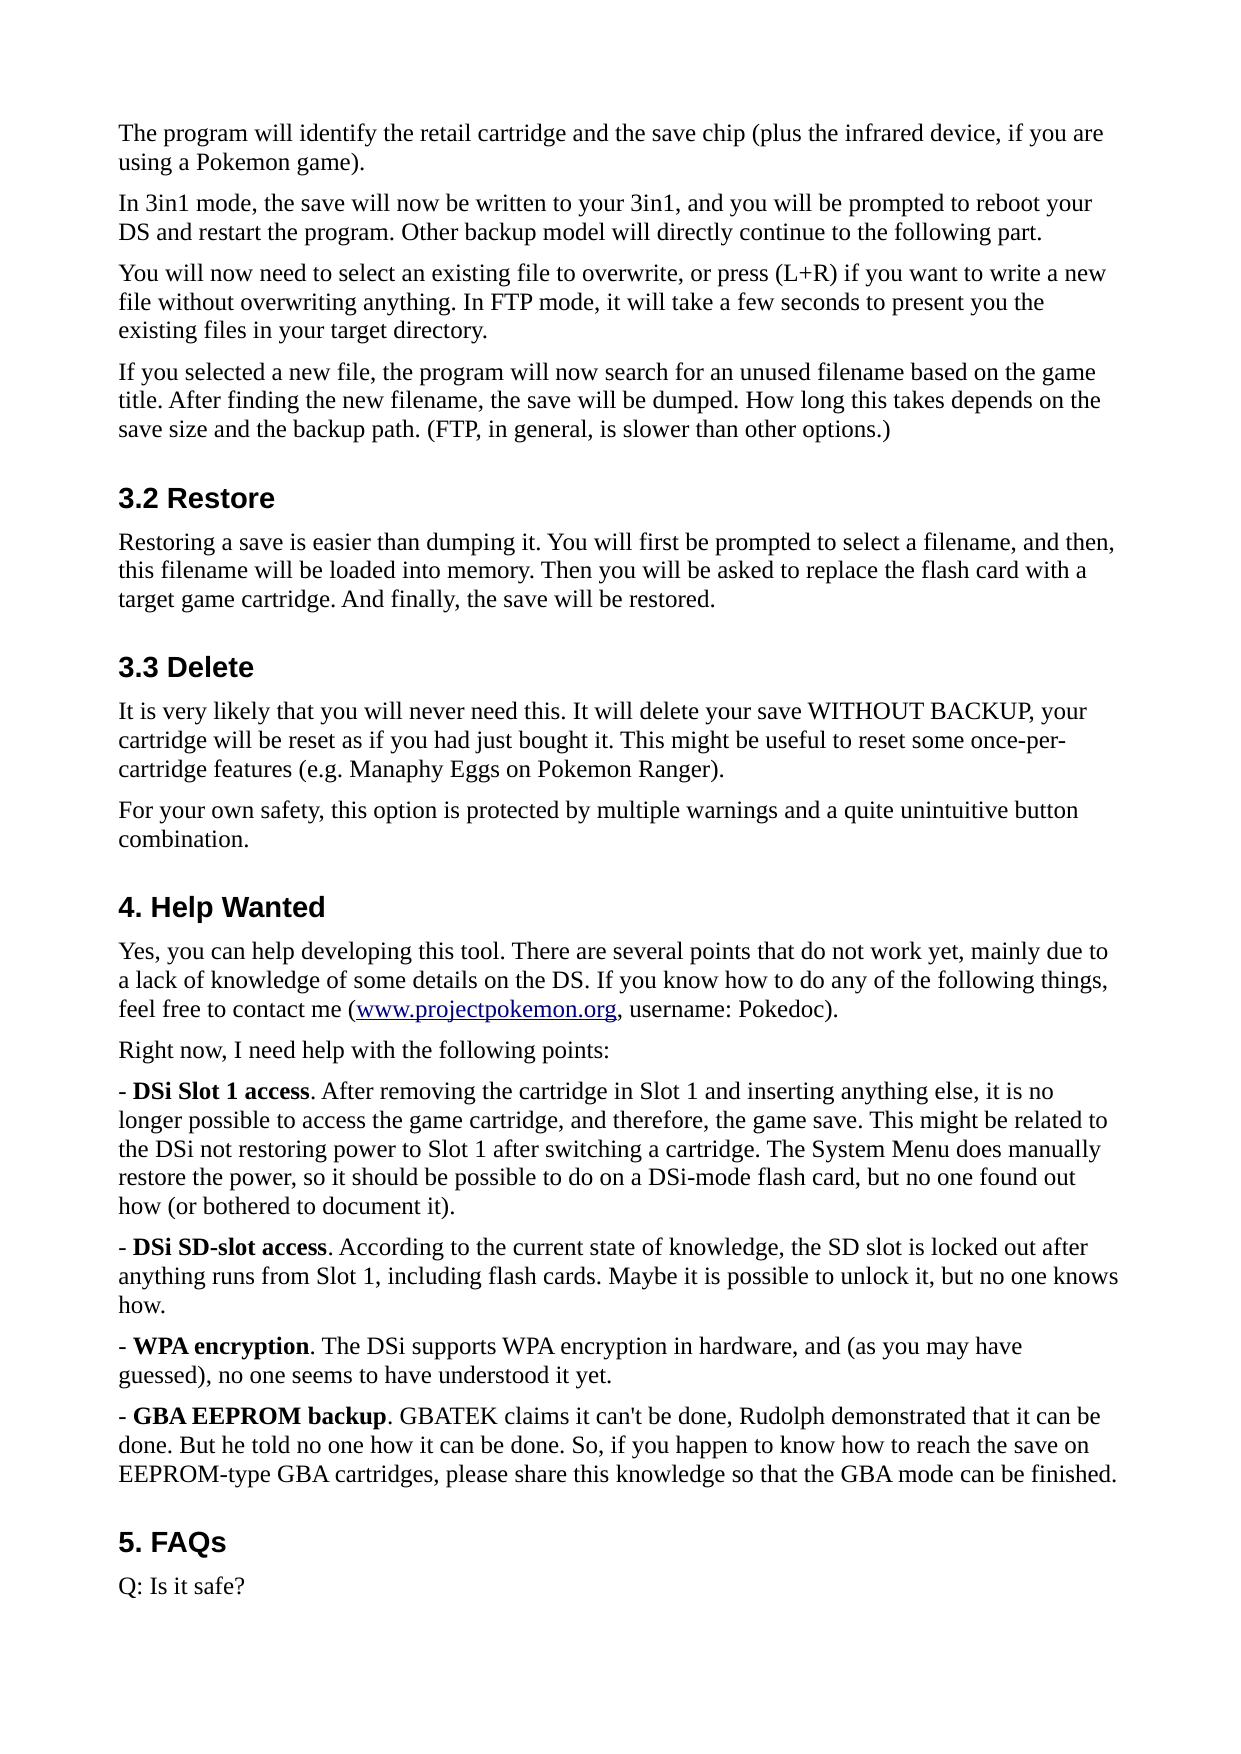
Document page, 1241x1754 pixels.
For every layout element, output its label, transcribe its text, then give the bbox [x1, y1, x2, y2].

text Q: Is it safe? [118, 1571, 1122, 1600]
subtitle 4. Help Wanted [118, 890, 1122, 924]
text - GBA EEPROM backup. GBATEK claims it can't be done, Rudolph demonstrated that it can be done. But he told no one how it can be done. So, if you happen to know how to reach the save on EEPROM-type GBA cartridges, please share this knowledge so that the GBA mode can be finished. [118, 1401, 1122, 1487]
text - DSi Slot 1 access. After removing the cartridge in Slot 1 and inserting anything else, it is no longer possible to access the game cartridge, and therefore, the game save. This might be related to the DSi not restoring power to Slot 1 after switching a cartridge. The System Menu does manually restore the power, so it should be possible to do on a DSi-mode flash card, but no one found out how (or bothered to document it). [118, 1076, 1122, 1220]
subtitle 3.2 Restore [118, 481, 1122, 514]
text - DSi SD-slot access. According to the current state of knowledge, the SD slot is locked out after anything runs from Slot 1, including flash cards. Maybe it is possible to unlock it, but no one knows how. [118, 1232, 1122, 1319]
text It is very likely that you will never need this. It will delete your save WITHOUT BACKUP, your cartridge will be reset as if you had just bought it. This might be useful to reset some once-per-cartridge features (e.g. Manaphy Eggs on Pokemon Ranger). [118, 696, 1122, 783]
text Yes, you can help developing this tool. There are several points that do not work yet, mainly due to a lack of knowledge of some details on the DS. If you know how to do any of the following things, feel free to contact me (www.projectpokemon.org, username: Pokedoc). [118, 936, 1122, 1022]
text Restoring a save is easier than dumping it. You will first be prompted to select a filename, and then, this filename will be loaded into memory. Then you will be asked to replace the flash card with a target game cartridge. And finally, the save will be restored. [118, 527, 1122, 613]
text You will now need to select an existing file to overwrite, or press (L+R) if you want to write a new file without overwriting anything. In FTP mode, it will take a few seconds to present you the existing files in your target directory. [118, 258, 1122, 344]
text For your own safety, this option is protected by multiple warnings and a quite unintuitive button combination. [118, 795, 1122, 853]
subtitle 3.3 Delete [118, 650, 1122, 684]
subtitle 5. FAQs [118, 1525, 1122, 1558]
text Right now, I need help with the following points: [118, 1035, 1122, 1064]
text - WPA encryption. The DSi supports WPA encryption in hardware, and (as you may have guessed), no one seems to have understood it yet. [118, 1331, 1122, 1389]
text If you selected a new file, the program will now search for an unused filename based on the game title. After finding the new filename, the save will be dumped. How long this takes depends on the save size and the backup path. (FTP, in general, is slower than other options.) [118, 357, 1122, 443]
text In 3in1 mode, the save will now be written to your 3in1, and you will be prompted to reboot your DS and restart the program. Other backup model will directly continue to the following part. [118, 188, 1122, 246]
text The program will identify the retail cartridge and the save chip (plus the infrared device, if you are using a Pokemon game). [118, 118, 1122, 176]
